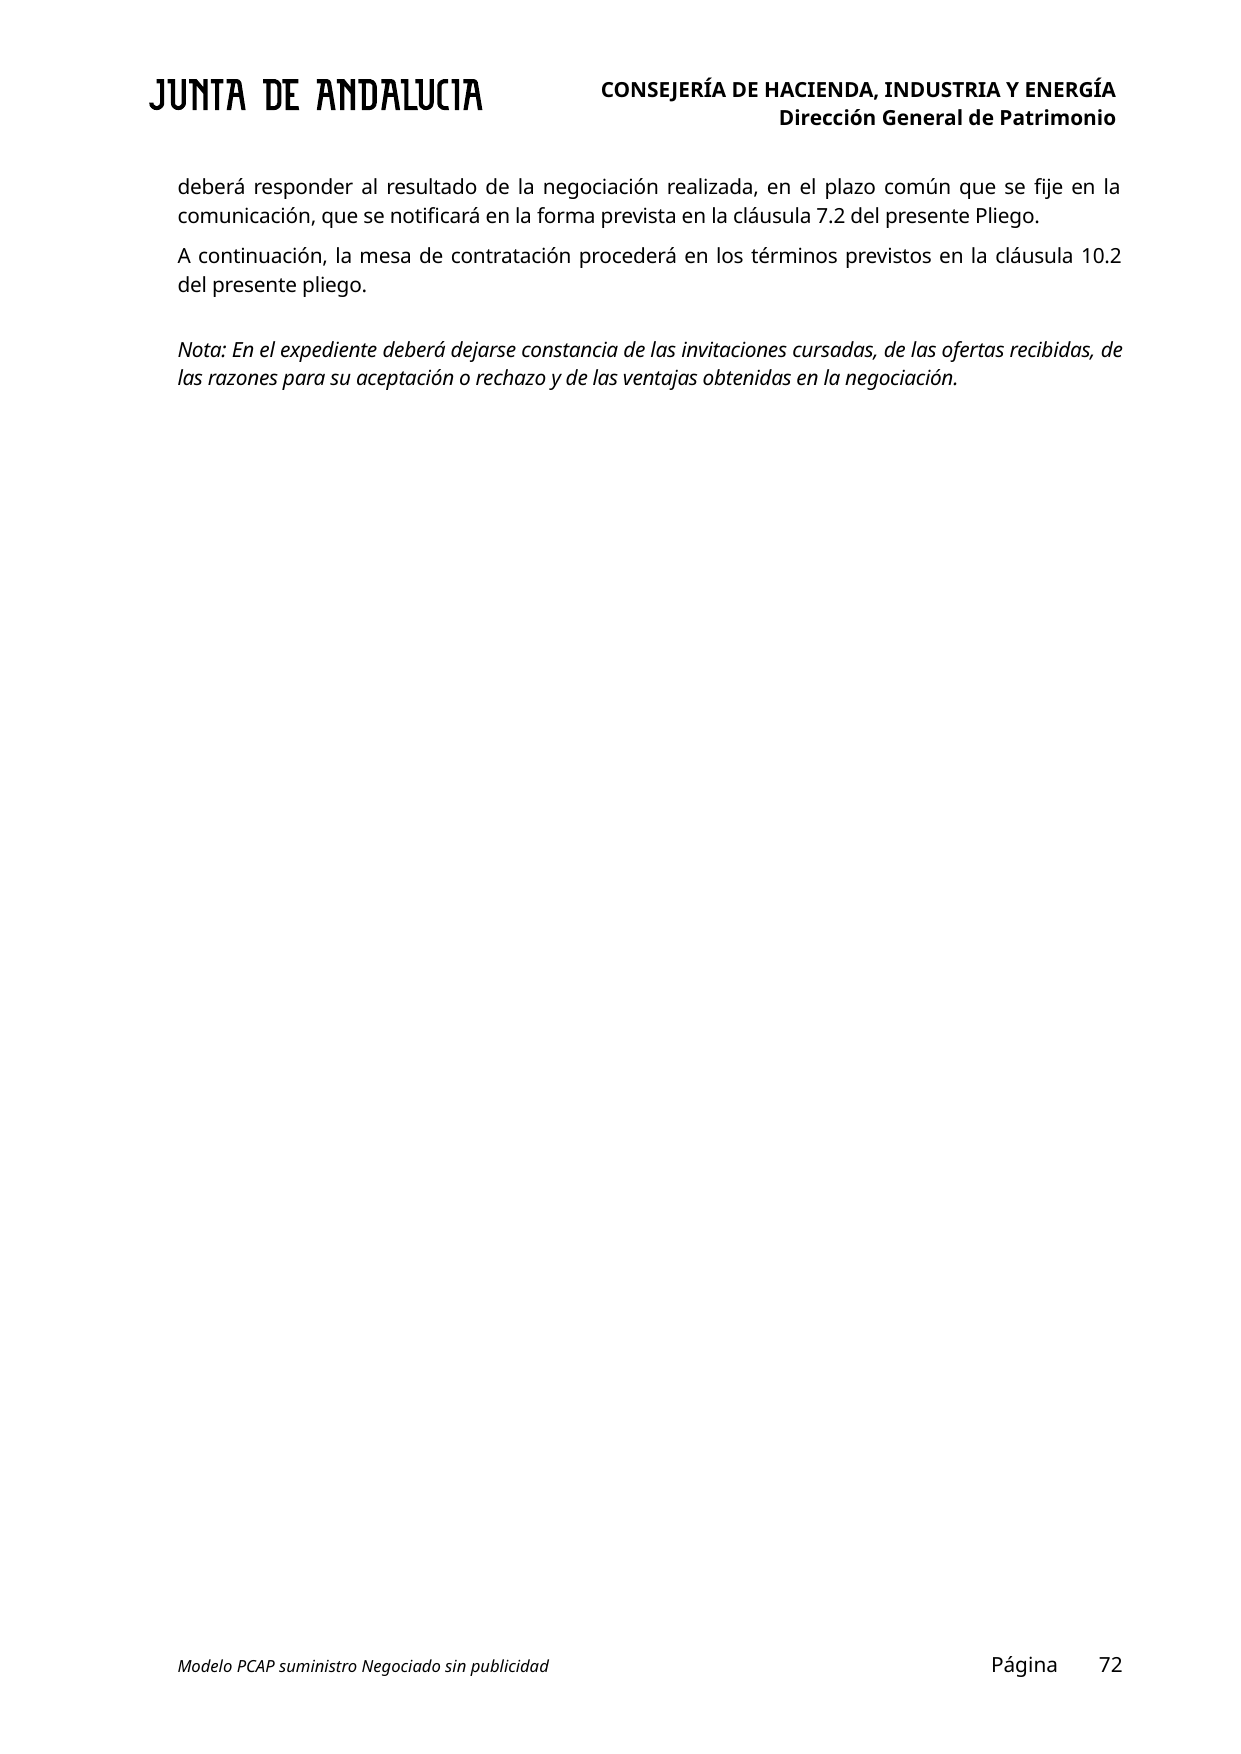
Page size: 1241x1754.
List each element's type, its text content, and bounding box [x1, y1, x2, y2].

text Nota: En el expediente deberá dejarse constancia de las invitaciones cursadas, de las ofertas recibidas, de las razones para su aceptación o rechazo y de las ventajas obtenidas en la negociación. [177, 335, 1122, 392]
text deberá responder al resultado de la negociación realizada, en el plazo común que se fije en la comunicación, que se notificará en la forma prevista en la cláusula 7.2 del presente Pliego. [177, 172, 1122, 229]
text A continuación, la mesa de contratación procederá en los términos previstos en la cláusula 10.2 del presente pliego. [177, 242, 1122, 298]
